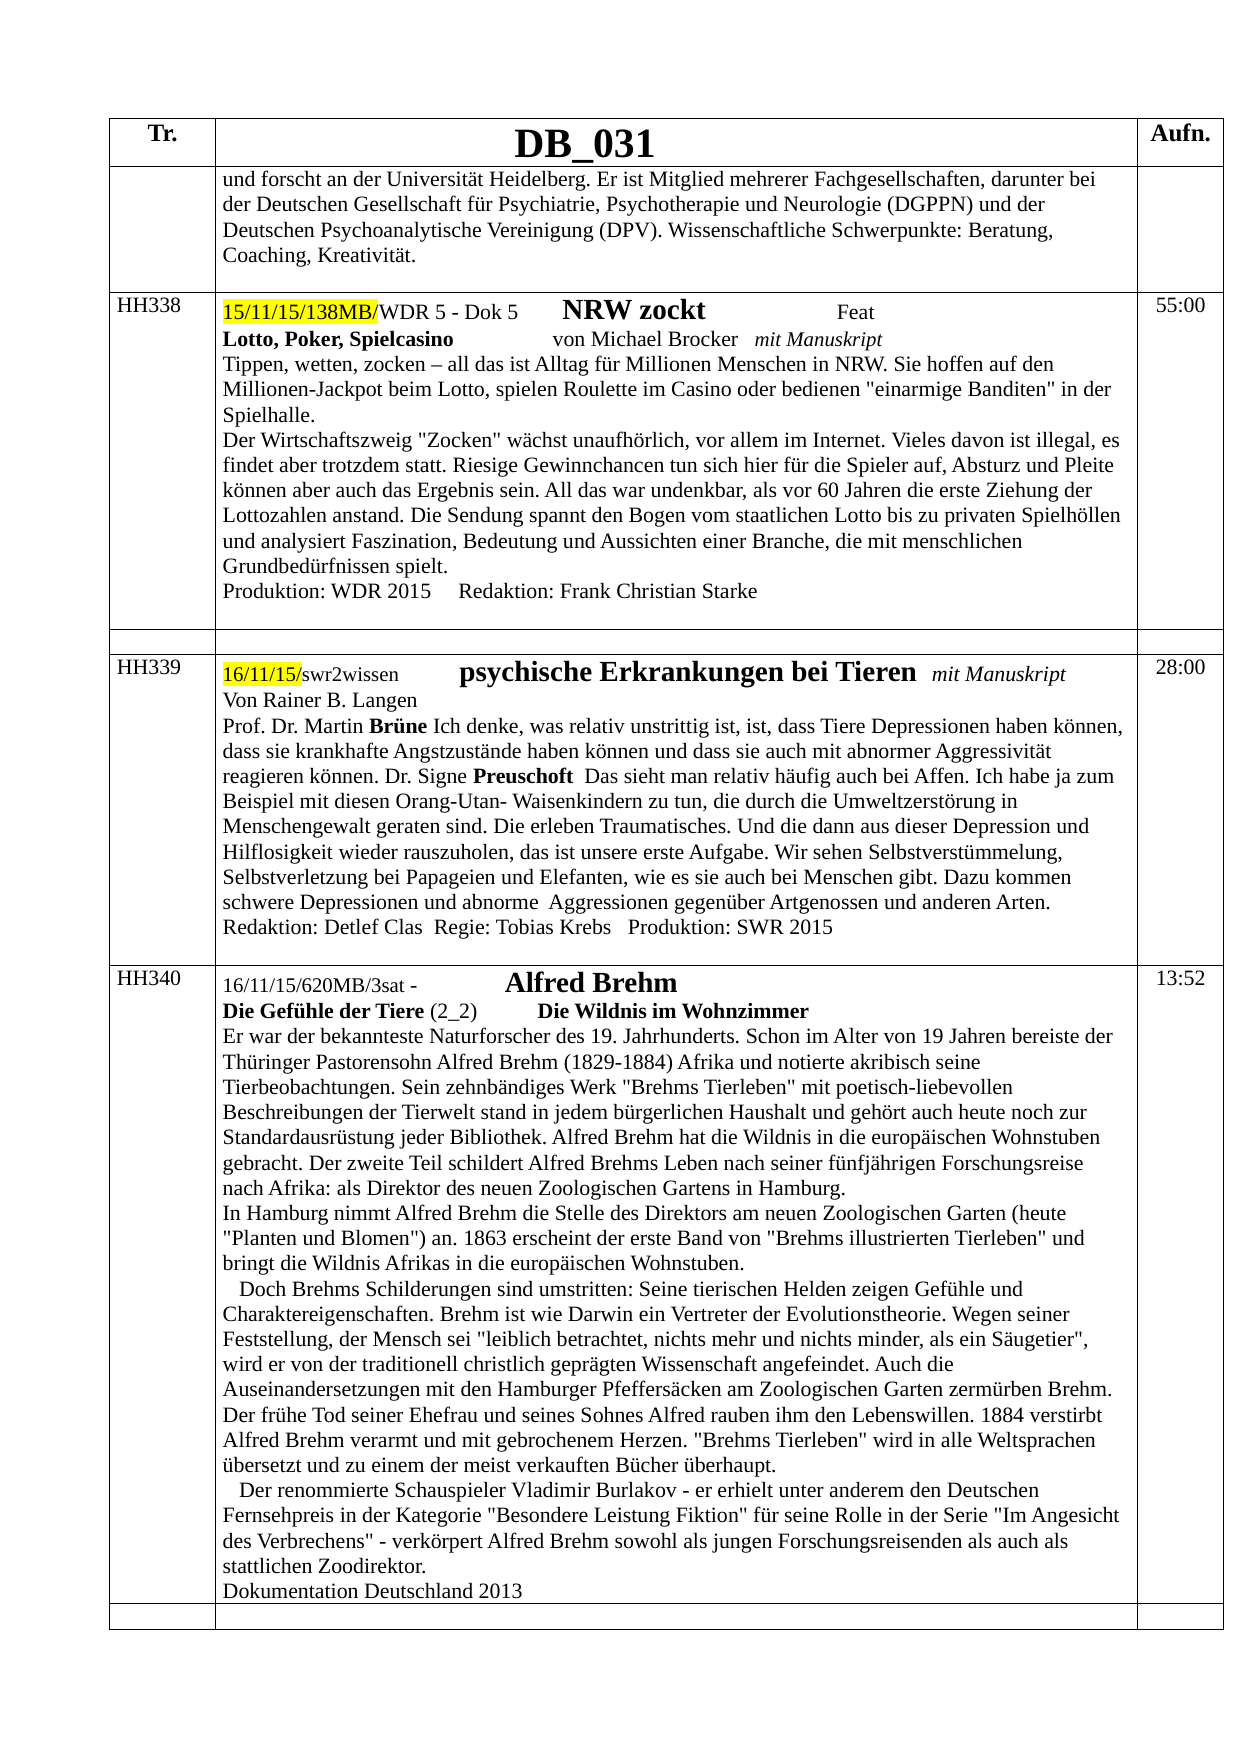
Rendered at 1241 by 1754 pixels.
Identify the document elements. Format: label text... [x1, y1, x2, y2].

table_cell HH340 [110, 966, 215, 1603]
table_cell 16/11/15/620MB/3sat - Alfred Brehm Die Gefühle der Tiere (2_2) Die Wildnis im Wohnzimmer Er war der bekannteste Naturforscher des 19. Jahrhunderts. Schon im Alter von 19 Jahren bereiste der Thüringer Pastorensohn Alfred Brehm (1829-1884) Afrika und notierte akribisch seine Tierbeobachtungen. Sein zehnbändiges Werk "Brehms Tierleben" mit poetisch-liebevollen Beschreibungen der Tierwelt stand in jedem bürgerlichen Haushalt und gehört auch heute noch zur Standardausrüstung jeder Bibliothek. Alfred Brehm hat die Wildnis in die europäischen Wohnstuben gebracht. Der zweite Teil schildert Alfred Brehms Leben nach seiner fünfjährigen Forschungsreise nach Afrika: als Direktor des neuen Zoologischen Gartens in Hamburg. In Hamburg nimmt Alfred Brehm die Stelle des Direktors am neuen Zoologischen Garten (heute "Planten und Blomen") an. 1863 erscheint der erste Band von "Brehms illustrierten Tierleben" und bringt die Wildnis Afrikas in die europäischen Wohnstuben. Doch Brehms Schilderungen sind umstritten: Seine tierischen Helden zeigen Gefühle und Charaktereigenschaften. Brehm ist wie Darwin ein Vertreter der Evolutionstheorie. Wegen seiner Feststellung, der Mensch sei "leiblich betrachtet, nichts mehr und nichts minder, als ein Säugetier", wird er von der traditionell christlich geprägten Wissenschaft angefeindet. Auch die Auseinandersetzungen mit den Hamburger Pfeffersäcken am Zoologischen Garten zermürben Brehm. Der frühe Tod seiner Ehefrau und seines Sohnes Alfred rauben ihm den Lebenswillen. 1884 verstirbt Alfred Brehm verarmt und mit gebrochenem Herzen. "Brehms Tierleben" wird in alle Weltsprachen übersetzt und zu einem der meist verkauften Bücher überhaupt. Der renommierte Schauspieler Vladimir Burlakov - er erhielt unter anderem den Deutschen Fernsehpreis in der Kategorie "Besondere Leistung Fiktion" für seine Rolle in der Serie "Im Angesicht des Verbrechens" - verkörpert Alfred Brehm sowohl als jungen Forschungsreisenden als auch als stattlichen Zoodirektor. Dokumentation Deutschland 2013 [216, 966, 1137, 1603]
table_header DB_031 [216, 119, 1137, 166]
table_header Aufn. [1138, 119, 1223, 166]
table_cell [110, 167, 215, 292]
table_cell 55:00 [1138, 293, 1223, 628]
table_cell HH338 [110, 293, 215, 628]
table_header Tr. [110, 119, 215, 166]
table_cell HH339 [110, 655, 215, 965]
table_cell 15/11/15/138MB/WDR 5 - Dok 5 NRW zockt Feat Lotto, Poker, Spielcasino von Michael Brocker mit Manuskript Tippen, wetten, zocken – all das ist Alltag für Millionen Menschen in NRW. Sie hoffen auf den Millionen-Jackpot beim Lotto, spielen Roulette im Casino oder bedienen "einarmige Banditen" in der Spielhalle. Der Wirtschaftszweig "Zocken" wächst unaufhörlich, vor allem im Internet. Vieles davon ist illegal, es findet aber trotzdem statt. Riesige Gewinnchancen tun sich hier für die Spieler auf, Absturz und Pleite können aber auch das Ergebnis sein. All das war undenkbar, als vor 60 Jahren die erste Ziehung der Lottozahlen anstand. Die Sendung spannt den Bogen vom staatlichen Lotto bis zu privaten Spielhöllen und analysiert Faszination, Bedeutung und Aussichten einer Branche, die mit menschlichen Grundbedürfnissen spielt. Produktion: WDR 2015 Redaktion: Frank Christian Starke [216, 293, 1137, 628]
table_cell 16/11/15/swr2wissen psychische Erkrankungen bei Tieren mit Manuskript Von Rainer B. Langen Prof. Dr. Martin Brüne Ich denke, was relativ unstrittig ist, ist, dass Tiere Depressionen haben können, dass sie krankhafte Angstzustände haben können und dass sie auch mit abnormer Aggressivität reagieren können. Dr. Signe Preuschoft Das sieht man relativ häufig auch bei Affen. Ich habe ja zum Beispiel mit diesen Orang-Utan- Waisenkindern zu tun, die durch die Umweltzerstörung in Menschengewalt geraten sind. Die erleben Traumatisches. Und die dann aus dieser Depression und Hilflosigkeit wieder rauszuholen, das ist unsere erste Aufgabe. Wir sehen Selbstverstümmelung, Selbstverletzung bei Papageien und Elefanten, wie es sie auch bei Menschen gibt. Dazu kommen schwere Depressionen und abnorme Aggressionen gegenüber Artgenossen und anderen Arten. Redaktion: Detlef Clas Regie: Tobias Krebs Produktion: SWR 2015 [216, 655, 1137, 965]
table_cell [1138, 167, 1223, 292]
table_cell 13:52 [1138, 966, 1223, 1603]
table_cell und forscht an der Universität Heidelberg. Er ist Mitglied mehrerer Fachgesellschaften, darunter bei der Deutschen Gesellschaft für Psychiatrie, Psychotherapie und Neurologie (DGPPN) und der Deutschen Psychoanalytische Vereinigung (DPV). Wissenschaftliche Schwerpunkte: Beratung, Coaching, Kreativität. [216, 167, 1137, 292]
table_cell [216, 630, 1137, 654]
table_cell [1138, 630, 1223, 654]
table_cell [216, 1604, 1137, 1629]
table_cell [110, 1604, 215, 1629]
table_cell [1138, 1604, 1223, 1629]
table_cell 28:00 [1138, 655, 1223, 965]
table_cell [110, 630, 215, 654]
